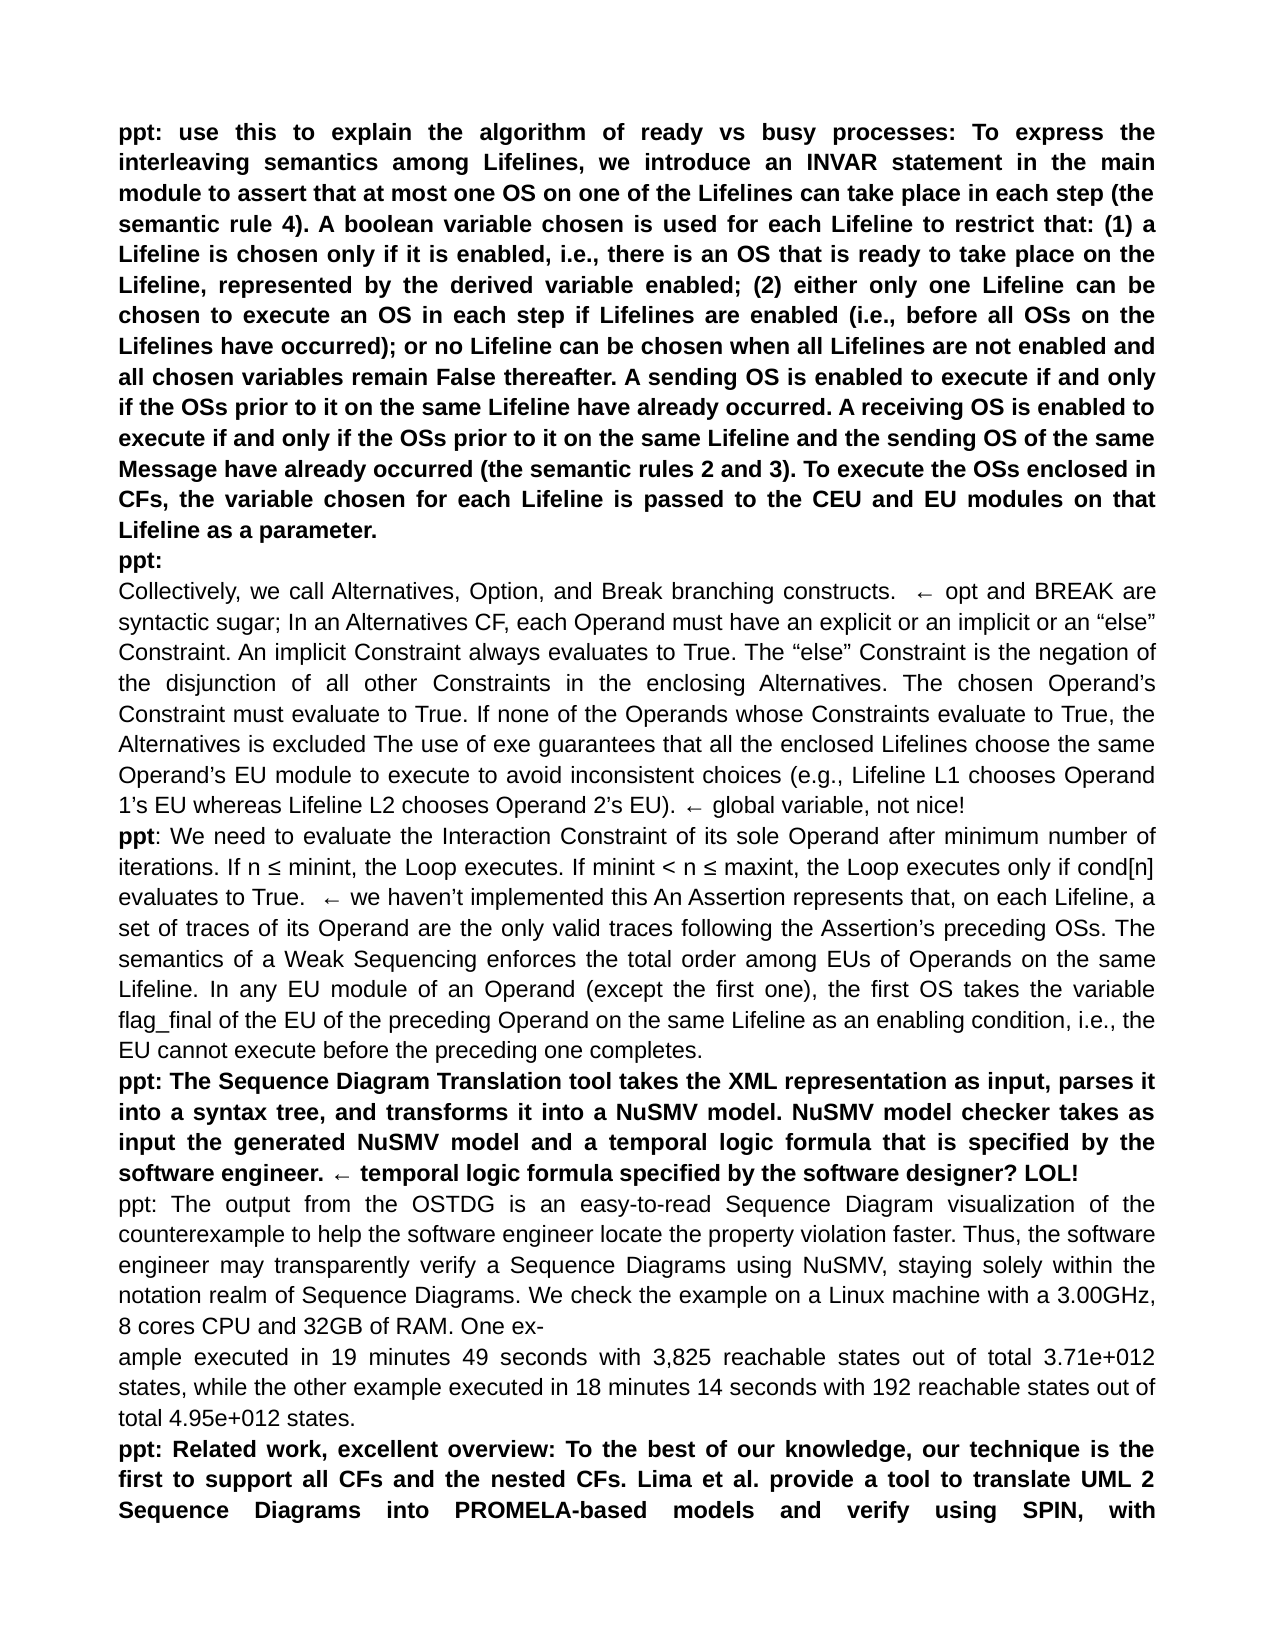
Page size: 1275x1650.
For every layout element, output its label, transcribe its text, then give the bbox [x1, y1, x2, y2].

text ppt: use this to explain the algorithm of ready vs busy processes: To express the interleaving semantics among Lifelines, we introduce an INVAR statement in the main module to assert that at most one OS on one of the Lifelines can take place in each step (the semantic rule 4). A boolean variable chosen is used for each Lifeline to restrict that: (1) a Lifeline is chosen only if it is enabled, i.e., there is an OS that is ready to take place on the Lifeline, represented by the derived variable enabled; (2) either only one Lifeline can be chosen to execute an OS in each step if Lifelines are enabled (i.e., before all OSs on the Lifelines have occurred); or no Lifeline can be chosen when all Lifelines are not enabled and all chosen variables remain False thereafter. A sending OS is enabled to execute if and only if the OSs prior to it on the same Lifeline have already occurred. A receiving OS is enabled to execute if and only if the OSs prior to it on the same Lifeline and the sending OS of the same Message have already occurred (the semantic rules 2 and 3). To execute the OSs enclosed in CFs, the variable chosen for each Lifeline is passed to the CEU and EU modules on that Lifeline as a parameter. [118, 118, 1157, 543]
text ppt: [118, 547, 1157, 574]
text ppt: The output from the OSTDG is an easy-to-read Sequence Diagram visualization of the counterexample to help the software engineer locate the property violation faster. Thus, the software engineer may transparently verify a Sequence Diagrams using NuSMV, staying solely within the notation realm of Sequence Diagrams. We check the example on a Linux machine with a 3.00GHz, 8 cores CPU and 32GB of RAM. One ex- [118, 1190, 1157, 1339]
text ppt: Related work, excellent overview: To the best of our knowledge, our technique is the first to support all CFs and the nested CFs. Lima et al. provide a tool to translate UML 2 Sequence Diagrams into PROMELA-based models and verify using SPIN, with [118, 1435, 1157, 1523]
text ppt: We need to evaluate the Interaction Constraint of its sole Operand after minimum number of iterations. If n ≤ minint, the Loop executes. If minint < n ≤ maxint, the Loop executes only if cond[n] evaluates to True. ← we haven’t implemented this An Assertion represents that, on each Lifeline, a set of traces of its Operand are the only valid traces following the Assertion’s preceding OSs. The semantics of a Weak Sequencing enforces the total order among EUs of Operands on the same Lifeline. In any EU module of an Operand (except the first one), the first OS takes the variable flag_final of the EU of the preceding Operand on the same Lifeline as an enabling condition, i.e., the EU cannot execute before the preceding one completes. [118, 822, 1157, 1064]
text ppt: The Sequence Diagram Translation tool takes the XML representation as input, parses it into a syntax tree, and transforms it into a NuSMV model. NuSMV model checker takes as input the generated NuSMV model and a temporal logic formula that is specified by the software engineer. ← temporal logic formula specified by the software designer? LOL! [118, 1067, 1157, 1186]
text ample executed in 19 minutes 49 seconds with 3,825 reachable states out of total 3.71e+012 states, while the other example executed in 18 minutes 14 seconds with 192 reachable states out of total 4.95e+012 states. [118, 1343, 1157, 1431]
text Collectively, we call Alternatives, Option, and Break branching constructs. ← opt and BREAK are syntactic sugar; In an Alternatives CF, each Operand must have an explicit or an implicit or an “else” Constraint. An implicit Constraint always evaluates to True. The “else” Constraint is the negation of the disjunction of all other Constraints in the enclosing Alternatives. The chosen Operand’s Constraint must evaluate to True. If none of the Operands whose Constraints evaluate to True, the Alternatives is excluded The use of exe guarantees that all the enclosed Lifelines choose the same Operand’s EU module to execute to avoid inconsistent choices (e.g., Lifeline L1 chooses Operand 1’s EU whereas Lifeline L2 chooses Operand 2’s EU). ← global variable, not nice! [118, 577, 1157, 819]
